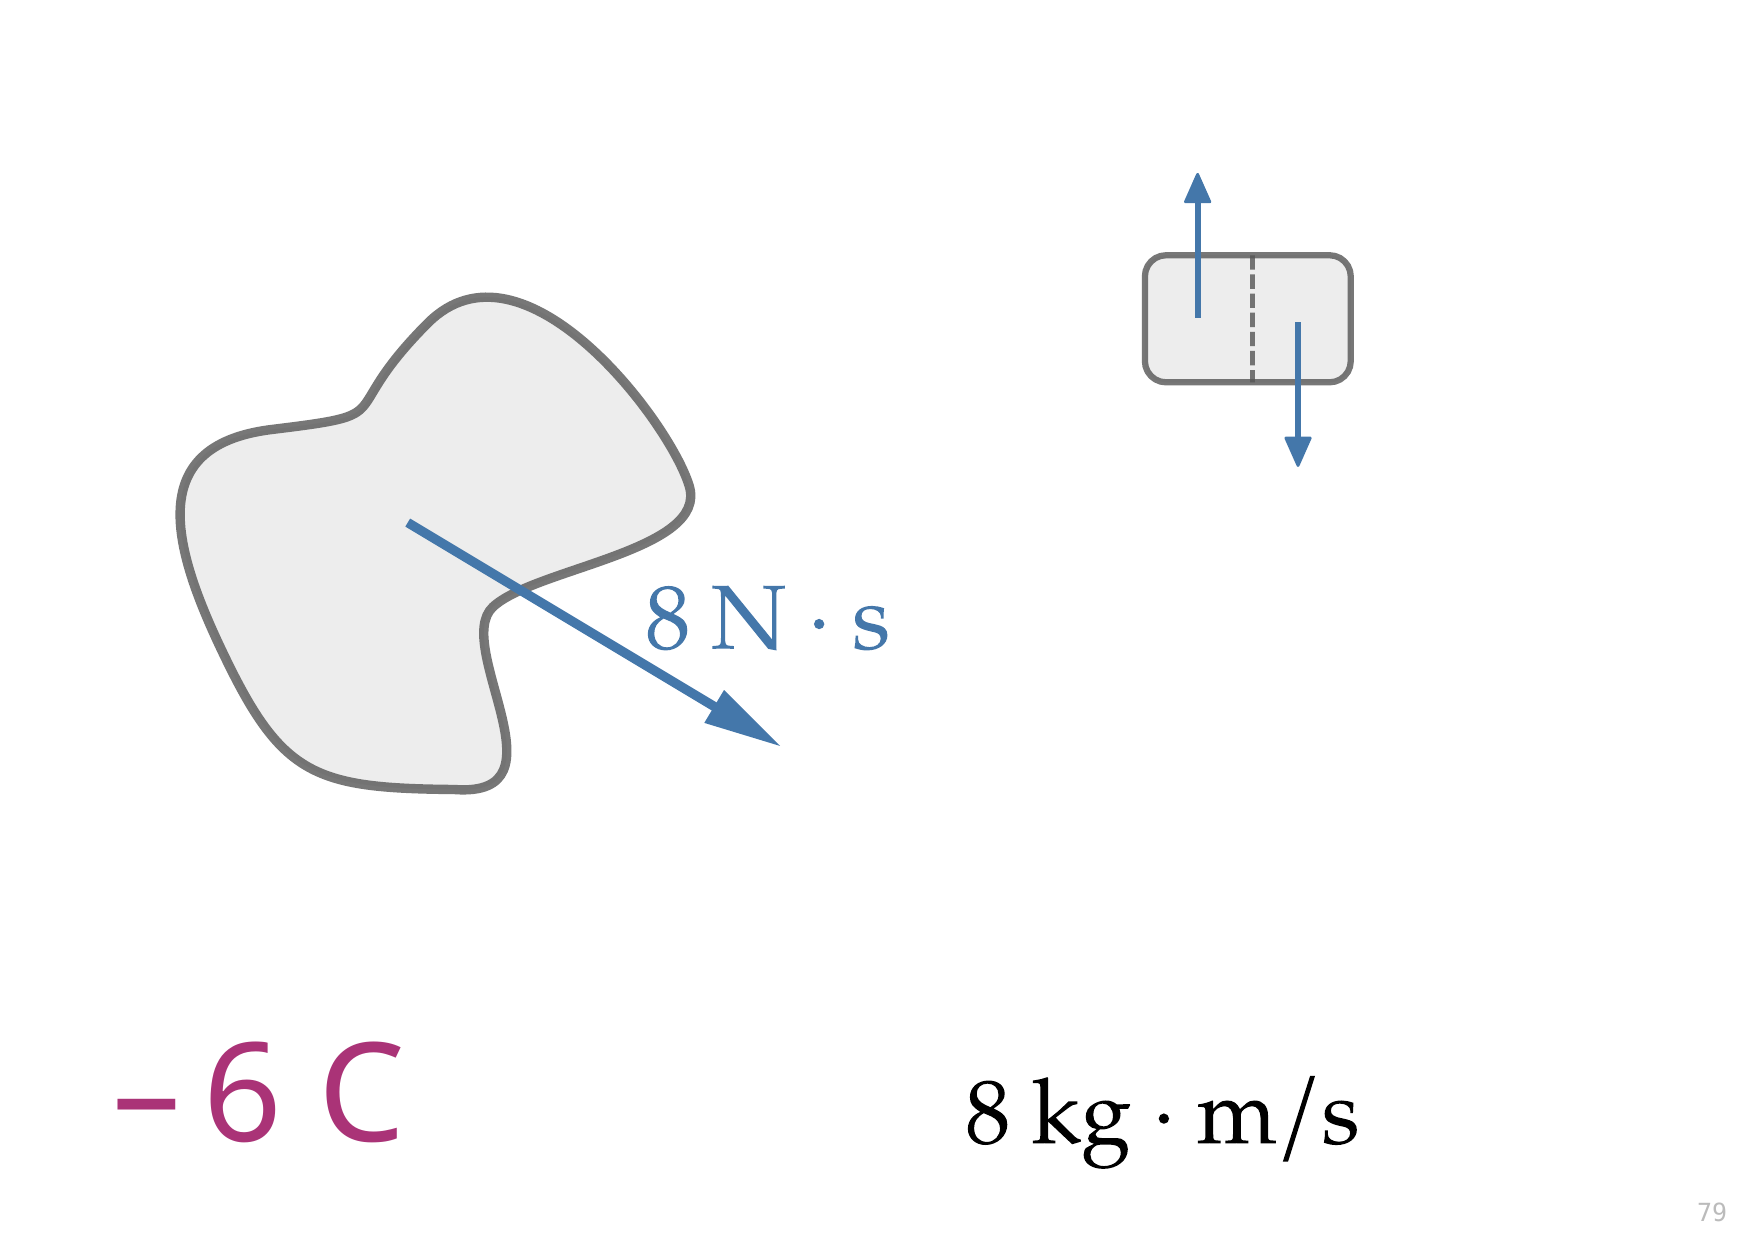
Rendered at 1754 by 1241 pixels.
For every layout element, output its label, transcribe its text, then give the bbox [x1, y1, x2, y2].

text_box [1197, 1100, 1276, 1144]
text_box [1323, 1100, 1357, 1146]
text_box [1032, 1077, 1081, 1145]
text_box [712, 585, 785, 651]
text_box [1158, 1113, 1170, 1124]
text_box [813, 618, 825, 630]
text_box [1083, 1100, 1131, 1169]
text_box [854, 605, 888, 651]
text_box [967, 1080, 1008, 1146]
text_box [180, 297, 691, 790]
text_box [1282, 1075, 1316, 1162]
text_box [647, 585, 688, 651]
text_box [1144, 255, 1351, 383]
text_box – 6 C [97, 986, 414, 1139]
